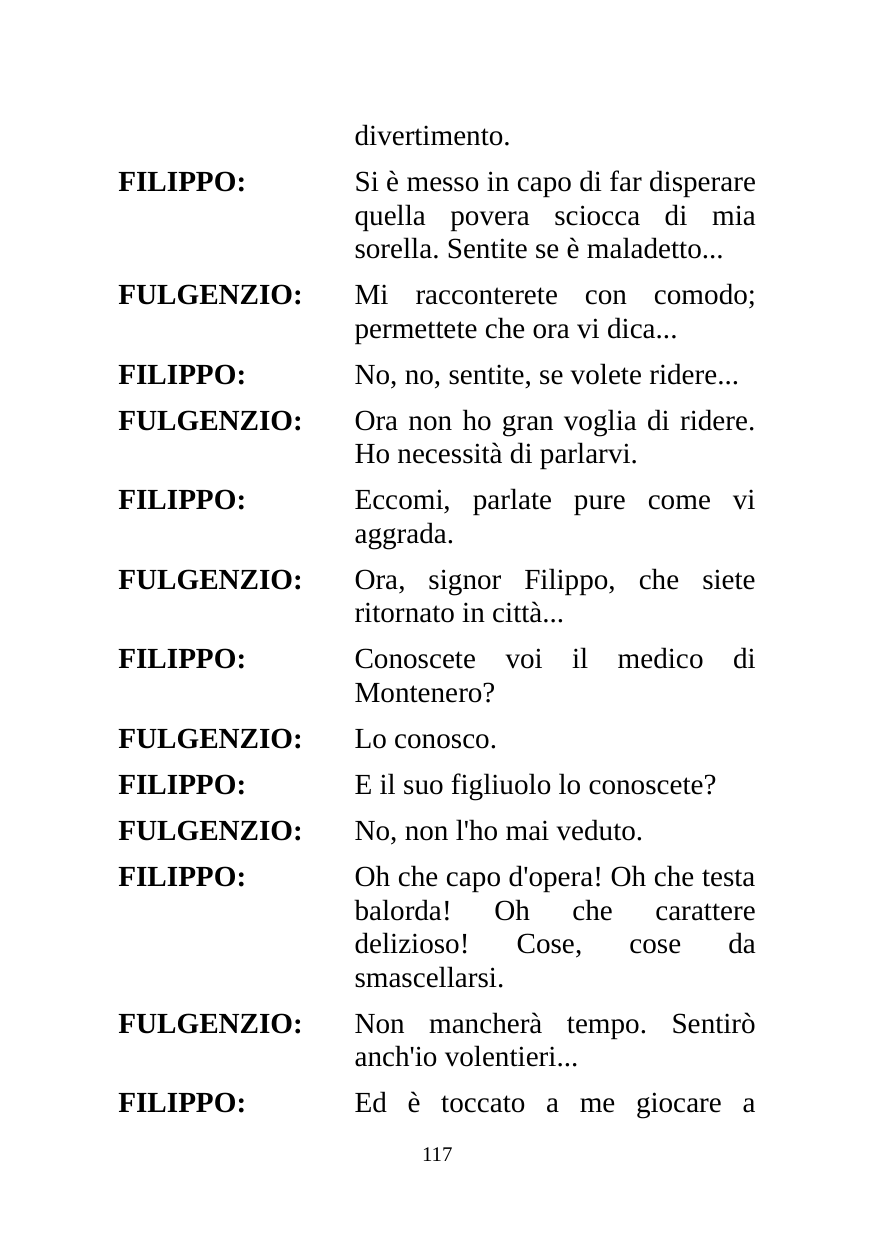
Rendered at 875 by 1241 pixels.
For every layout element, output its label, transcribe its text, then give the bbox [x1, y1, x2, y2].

text FULGENZIO: Mi racconterete con comodo; permettete che ora vi dica... [118, 277, 756, 344]
text FILIPPO: No, no, sentite, se volete ridere... [118, 357, 756, 390]
text FULGENZIO: Non mancherà tempo. Sentirò anch'io volentieri... [118, 1006, 756, 1073]
text FULGENZIO: Lo conosco. [118, 721, 756, 755]
text FULGENZIO: Ora, signor Filippo, che siete ritornato in città... [118, 562, 756, 629]
text FULGENZIO: No, non l'ho mai veduto. [118, 813, 756, 847]
text FILIPPO: Ed è toccato a me giocare a [118, 1086, 756, 1119]
text FULGENZIO: Ora non ho gran voglia di ridere. Ho necessità di parlarvi. [118, 403, 756, 470]
text FILIPPO: E il suo figliuolo lo conoscete? [118, 767, 756, 801]
text divertimento. [118, 118, 756, 152]
text FILIPPO: Si è messo in capo di far disperare quella povera sciocca di mia sorella. Sentite se è maladetto... [118, 164, 756, 265]
text FILIPPO: Oh che capo d'opera! Oh che testa balorda! Oh che carattere delizioso! Cose, cose da smascellarsi. [118, 859, 756, 993]
text FILIPPO: Eccomi, parlate pure come vi aggrada. [118, 482, 756, 549]
text FILIPPO: Conoscete voi il medico di Montenero? [118, 642, 756, 709]
